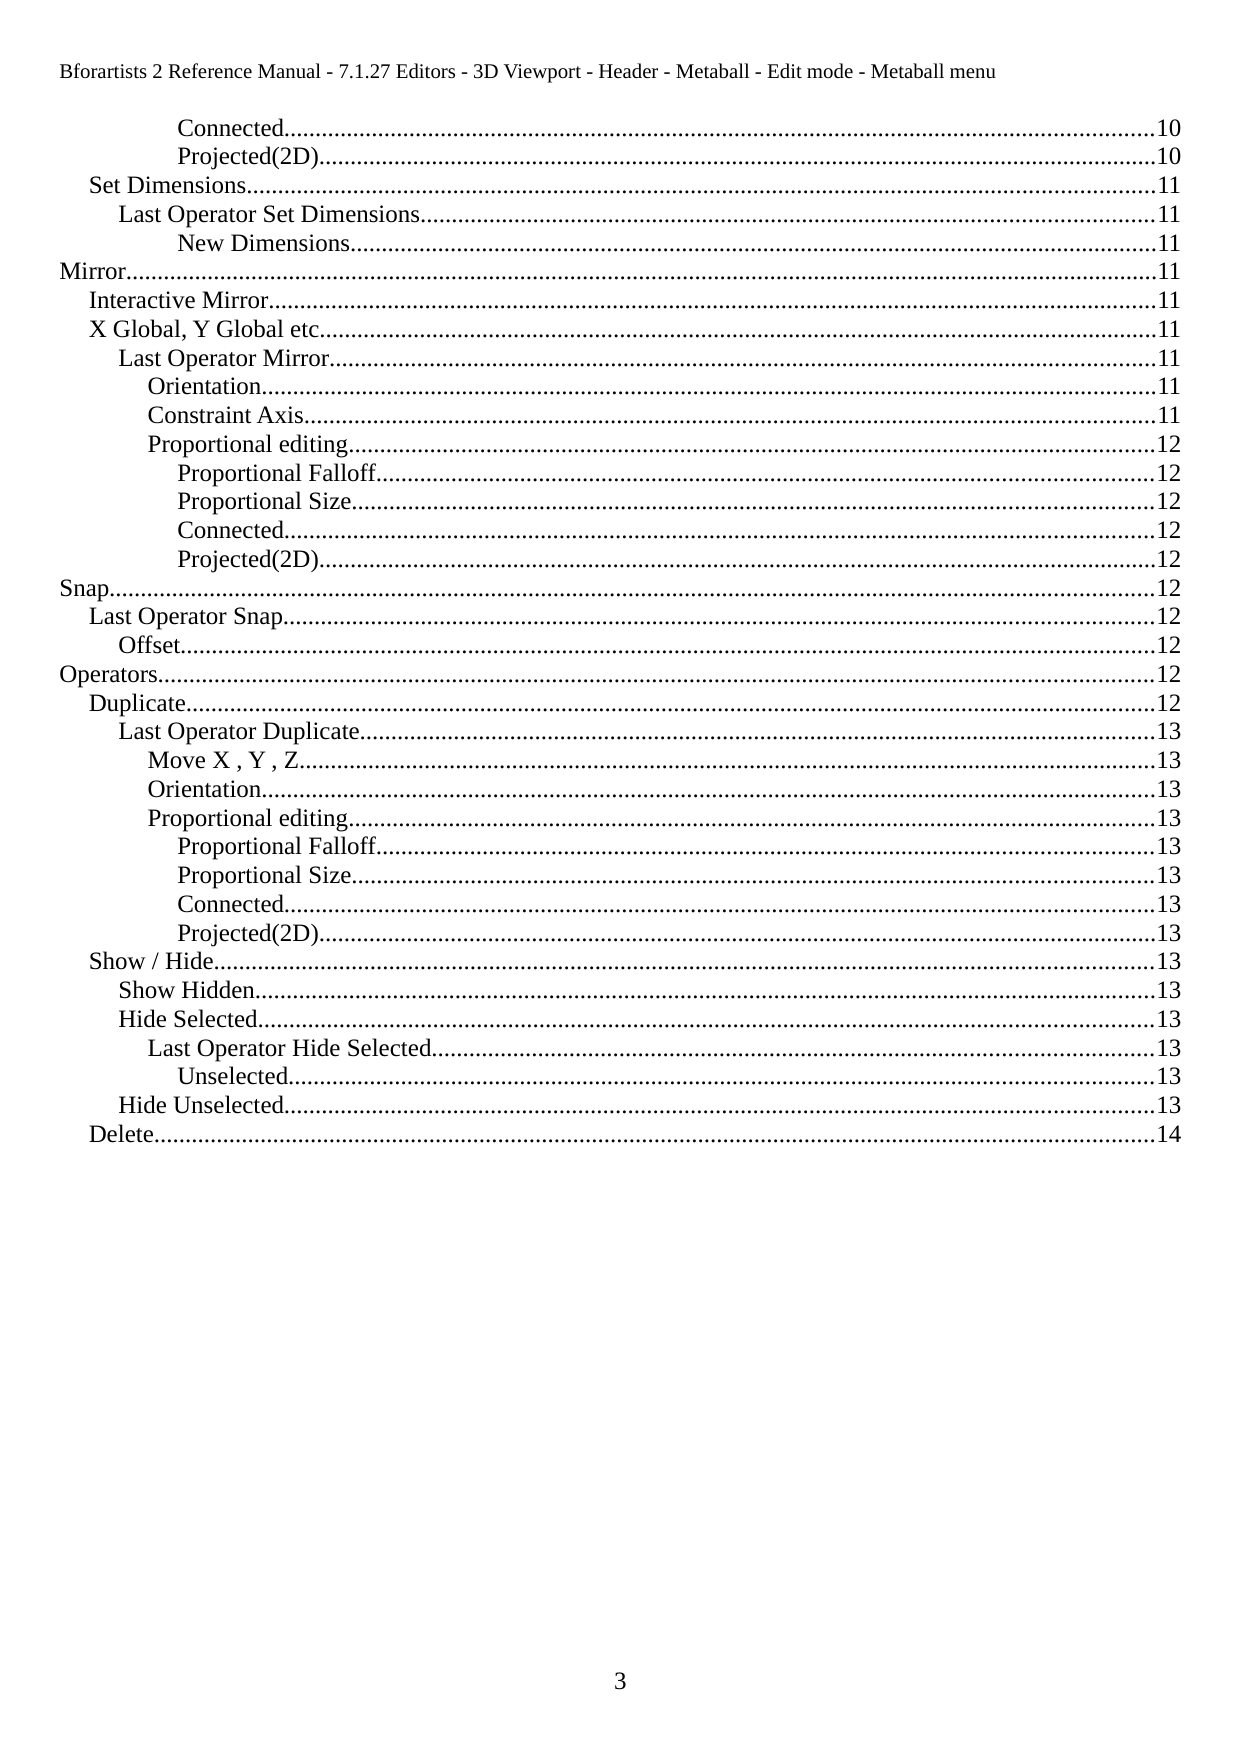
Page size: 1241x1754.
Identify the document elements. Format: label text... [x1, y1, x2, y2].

text Duplicate 12 [88, 688, 1181, 716]
text Connected 10 [177, 113, 1181, 141]
text Constraint Axis 11 [147, 400, 1181, 429]
text Last Operator Snap 12 [88, 601, 1181, 630]
text Delete 14 [88, 1119, 1181, 1148]
text Hide Selected 13 [118, 1004, 1181, 1033]
text Show Hidden 13 [118, 975, 1181, 1004]
text Offset 12 [118, 630, 1181, 659]
text Connected 13 [177, 889, 1181, 918]
text X Global, Y Global etc. 11 [88, 314, 1181, 343]
text Proportional Size 12 [177, 486, 1181, 515]
text Proportional Falloff 12 [177, 458, 1181, 486]
text Unselected 13 [177, 1061, 1181, 1090]
text Hide Unselected 13 [118, 1090, 1181, 1119]
text Set Dimensions 11 [88, 170, 1181, 199]
text Interactive Mirror 11 [88, 285, 1181, 314]
text Last Operator Duplicate 13 [118, 716, 1181, 745]
text Show / Hide 13 [88, 946, 1181, 975]
text Move X , Y , Z 13 [147, 745, 1181, 774]
text Proportional editing 12 [147, 429, 1181, 458]
text Orientation 11 [147, 371, 1181, 400]
text Connected 12 [177, 515, 1181, 544]
text Mirror 11 [59, 256, 1181, 285]
text Last Operator Set Dimensions 11 [118, 199, 1181, 228]
text Snap 12 [59, 573, 1181, 601]
text Projected(2D) 10 [177, 141, 1181, 170]
text Last Operator Hide Selected 13 [147, 1033, 1181, 1061]
text Projected(2D) 12 [177, 544, 1181, 573]
text Projected(2D) 13 [177, 918, 1181, 946]
text New Dimensions 11 [177, 228, 1181, 256]
text Proportional Falloff 13 [177, 831, 1181, 860]
text Proportional Size 13 [177, 860, 1181, 889]
text Orientation 13 [147, 774, 1181, 803]
text Proportional editing 13 [147, 803, 1181, 831]
text Last Operator Mirror 11 [118, 343, 1181, 371]
text Operators 12 [59, 659, 1181, 688]
